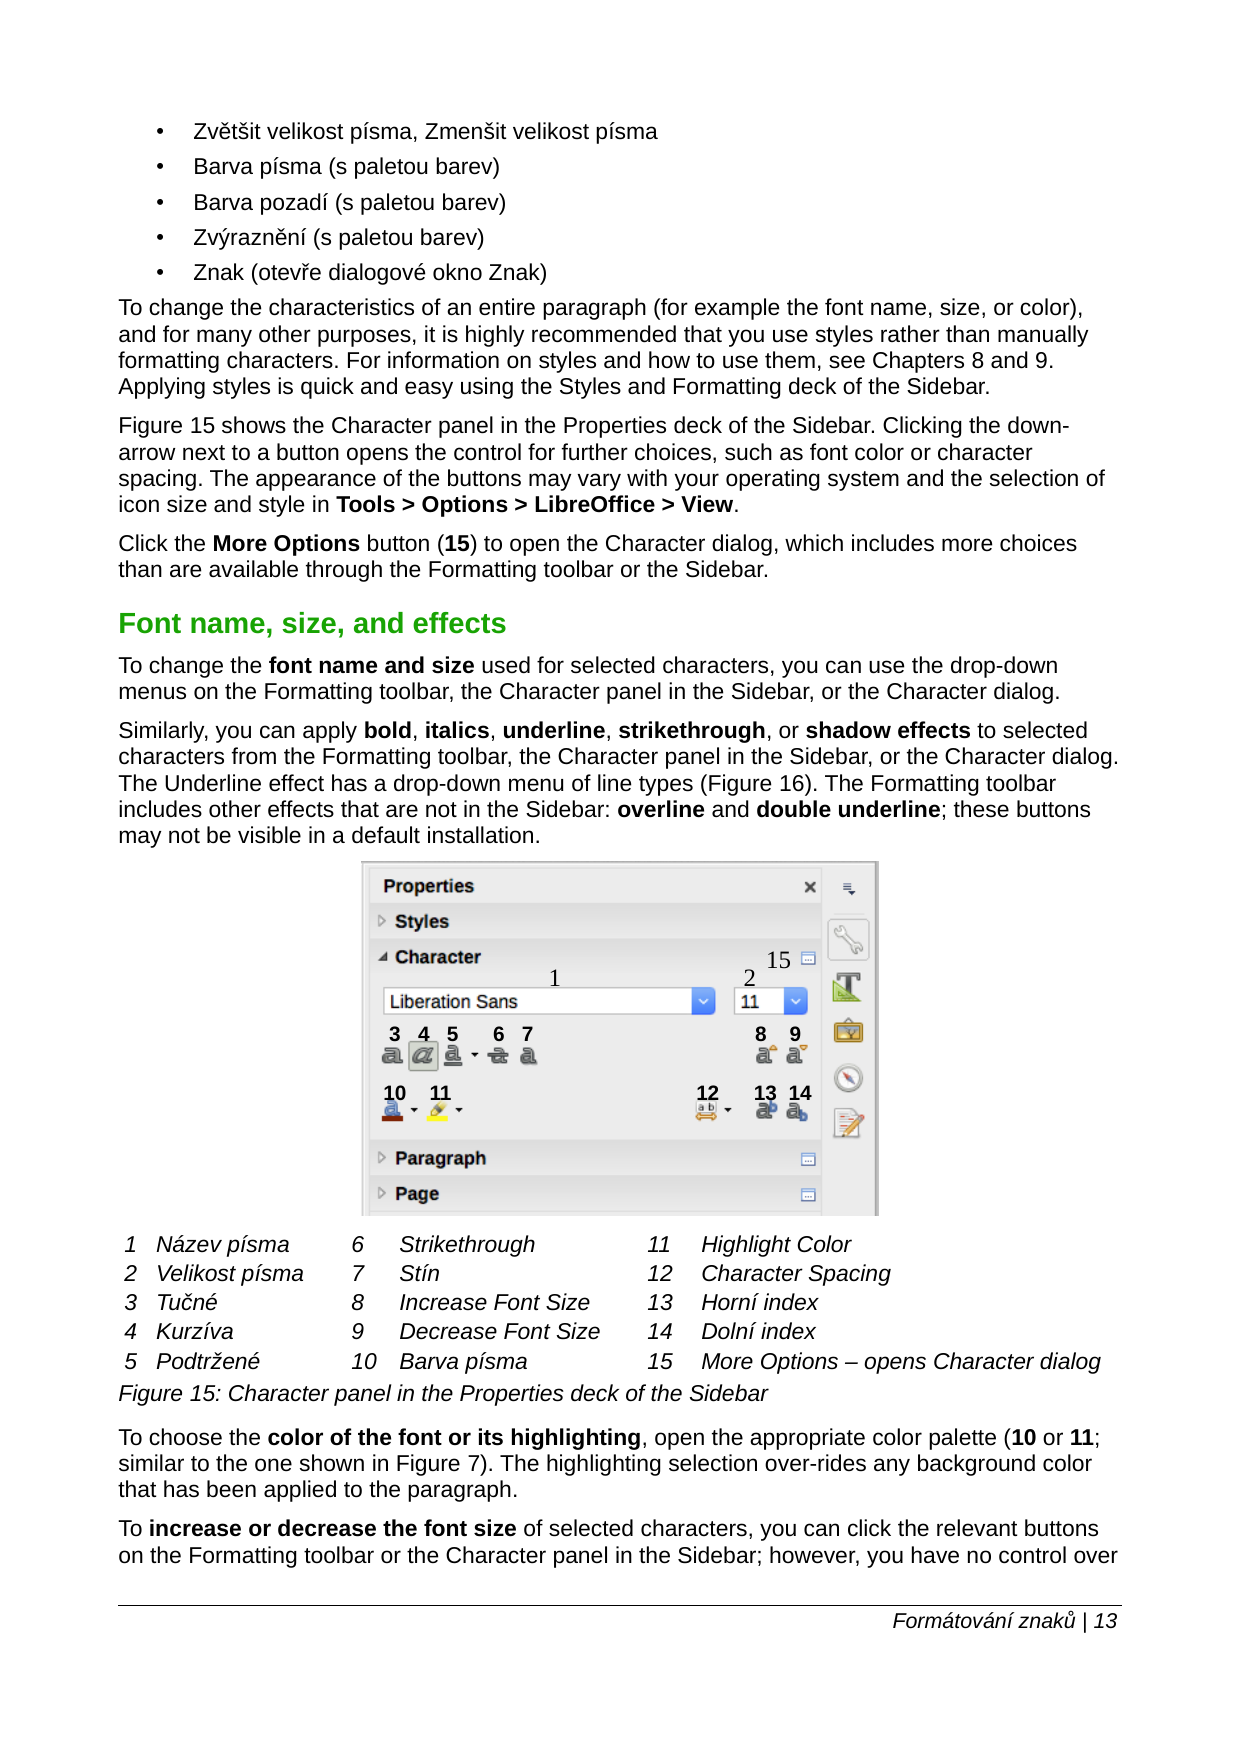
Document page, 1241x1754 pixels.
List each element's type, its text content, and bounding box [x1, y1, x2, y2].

text To change the font name and size used for selected characters, you can use the drop-down menus on the Formatting toolbar, the Character panel in the Sidebar, or the Character dialog. [118, 652, 1122, 704]
table_cell 7 [345, 1257, 393, 1286]
table_header Strikethrough [393, 1228, 641, 1257]
table_cell 2 [118, 1257, 150, 1286]
table_cell 4 [118, 1315, 150, 1345]
table_cell Velikost písma [150, 1257, 345, 1286]
table_cell 14 [641, 1315, 695, 1345]
table_cell Barva písma [393, 1345, 641, 1374]
table_cell 8 [345, 1286, 393, 1315]
table_cell Podtržené [150, 1345, 345, 1374]
table_cell 15 [641, 1345, 695, 1374]
list Zvětšit velikost písma, Zmenšit velikost písma [156, 118, 1122, 144]
text Click the More Options button (15) to open the Character dialog, which includes more choices than are available through the Formatting toolbar or the Sidebar. [118, 530, 1122, 583]
table_cell Dolní index [695, 1315, 1122, 1345]
text Figure 15 shows the Character panel in the Properties deck of the Sidebar. Clicking the down-arrow next to a button opens the control for further choices, such as font color or character spacing. The appearance of the buttons may vary with your operating system and the selection of icon size and style in Tools > Options > LibreOffice > View. [118, 412, 1122, 517]
text To choose the color of the font or its highlighting, open the appropriate color palette (10 or 11; similar to the one shown in Figure 7). The highlighting selection over-rides any background color that has been applied to the paragraph. [118, 1424, 1122, 1503]
table_cell 10 [345, 1345, 393, 1374]
table_cell Horní index [695, 1286, 1122, 1315]
table_cell More Options – opens Character dialog [695, 1345, 1122, 1374]
table_cell 9 [345, 1315, 393, 1345]
table_header 6 [345, 1228, 393, 1257]
table_header 11 [641, 1228, 695, 1257]
table_cell Stín [393, 1257, 641, 1286]
table_cell 5 [118, 1345, 150, 1374]
text To increase or decrease the font size of selected characters, you can click the relevant buttons on the Formatting toolbar or the Character panel in the Sidebar; however, you have no control over [118, 1515, 1122, 1568]
list Barva písma (s paletou barev) [156, 153, 1122, 180]
picture [361, 861, 879, 1216]
table_cell 12 [641, 1257, 695, 1286]
table_header Highlight Color [695, 1228, 1122, 1257]
text Similarly, you can apply bold, italics, underline, strikethrough, or shadow effects to selected characters from the Formatting toolbar, the Character panel in the Sidebar, or the Character dialog. The Underline effect has a drop-down menu of line types (Figure 16). The Formatting toolbar includes other effects that are not in the Sidebar: overline and double underline; these buttons may not be visible in a default installation. [118, 717, 1122, 849]
text Figure 15: Character panel in the Properties deck of the Sidebar [118, 1380, 1122, 1406]
list Znak (otevře dialogové okno Znak) [156, 259, 1122, 285]
table_cell Decrease Font Size [393, 1315, 641, 1345]
text To change the characteristics of an entire paragraph (for example the font name, size, or color), and for many other purposes, it is highly recommended that you use styles rather than manually formatting characters. For information on styles and how to use them, see Chapters 8 and 9. Applying styles is quick and easy using the Styles and Formatting deck of the Sidebar. [118, 294, 1122, 399]
table_cell 13 [641, 1286, 695, 1315]
table_header 1 [118, 1228, 150, 1257]
table_header Název písma [150, 1228, 345, 1257]
table_cell 3 [118, 1286, 150, 1315]
subtitle Font name, size, and effects [118, 606, 1122, 640]
list Barva pozadí (s paletou barev) [156, 188, 1122, 215]
list Zvýraznění (s paletou barev) [156, 224, 1122, 250]
table_cell Increase Font Size [393, 1286, 641, 1315]
table_cell Kurzíva [150, 1315, 345, 1345]
table_cell Character Spacing [695, 1257, 1122, 1286]
table_cell Tučné [150, 1286, 345, 1315]
